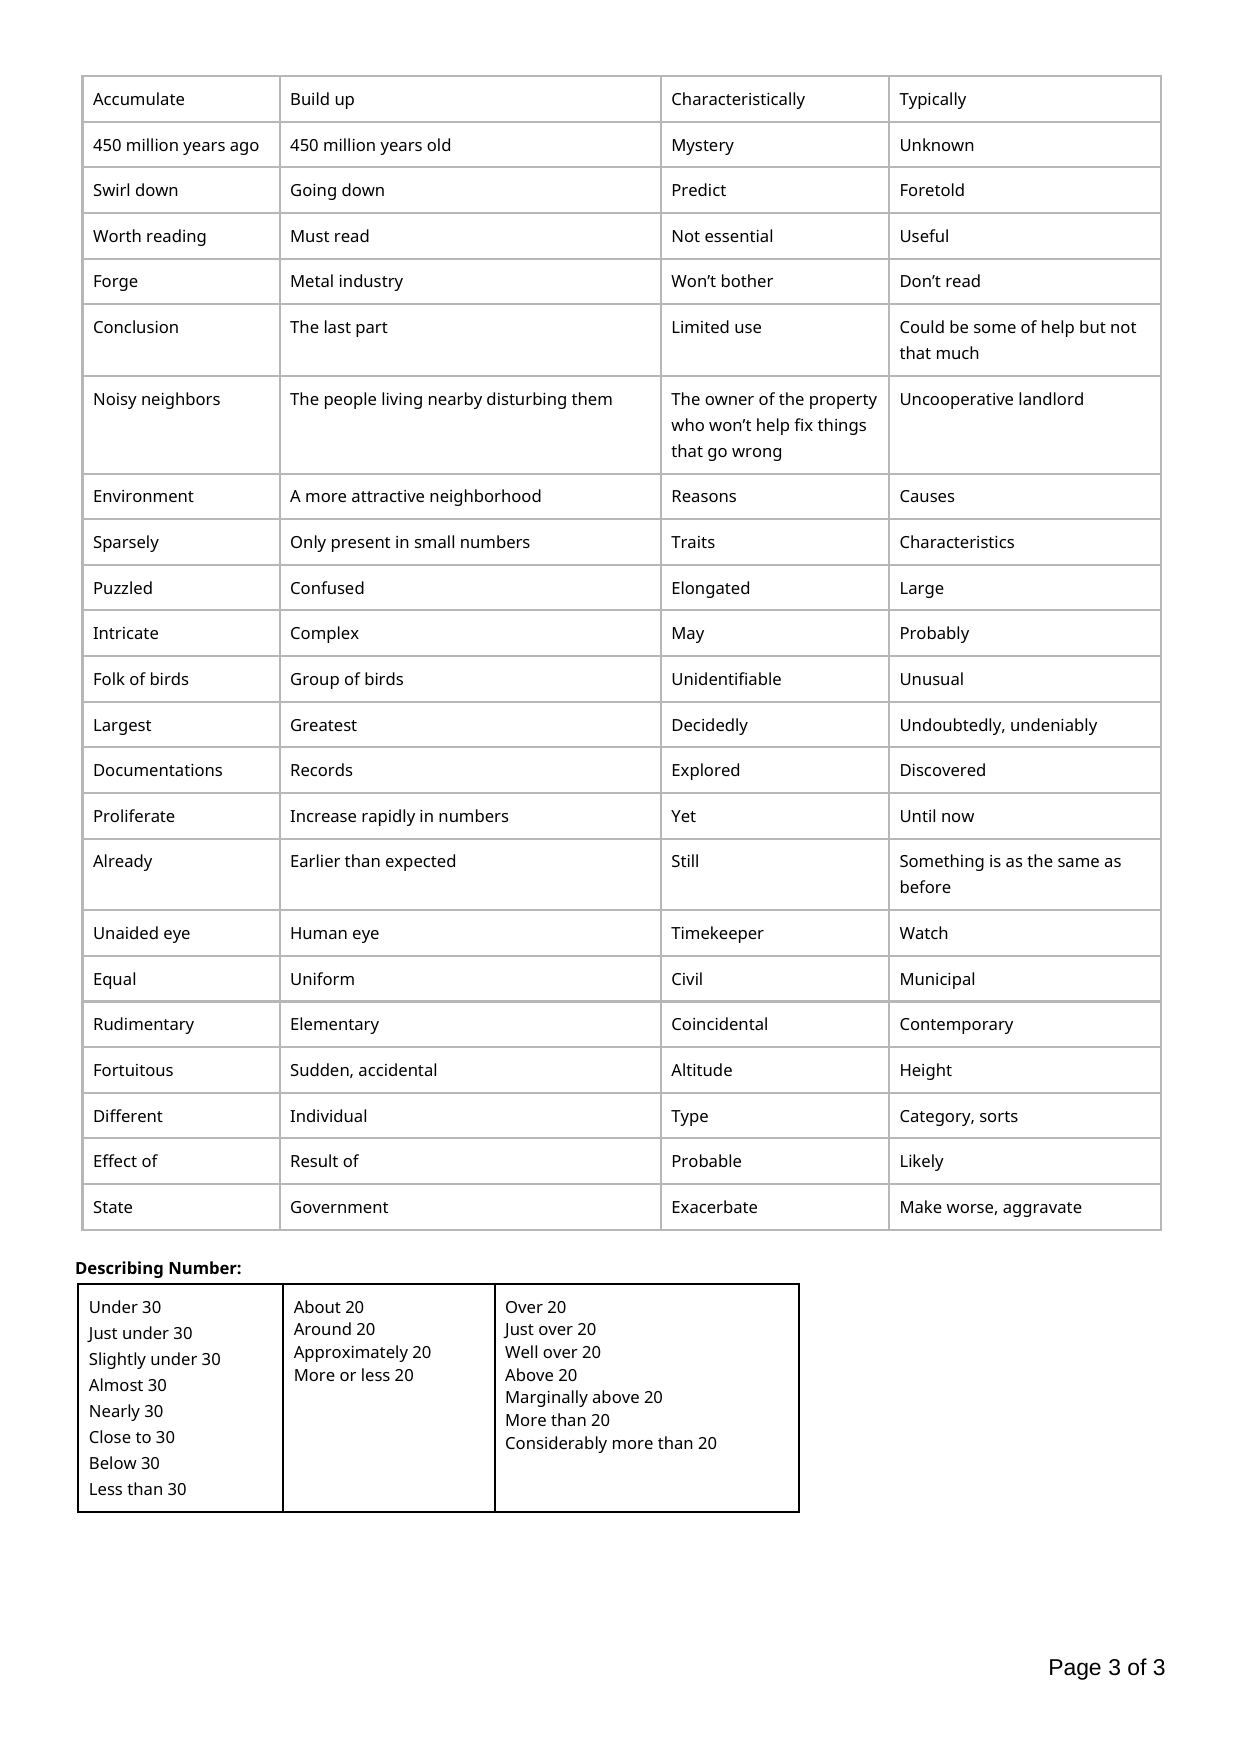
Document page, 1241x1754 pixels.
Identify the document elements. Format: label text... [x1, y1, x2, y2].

table_cell Coincidental [662, 1003, 888, 1046]
table_cell Noisy neighbors [84, 377, 279, 472]
table_cell Elementary [281, 1003, 660, 1046]
table_cell Don’t read [890, 260, 1160, 303]
table_cell Intricate [84, 611, 279, 655]
table_cell Characteristically [662, 77, 888, 121]
table_cell Characteristics [890, 520, 1160, 564]
table_cell Make worse, aggravate [890, 1185, 1160, 1228]
table_cell Human eye [281, 911, 660, 955]
table_cell Likely [890, 1139, 1160, 1183]
table_cell Uncooperative landlord [890, 377, 1160, 472]
table_cell Decidedly [662, 703, 888, 746]
table_cell Greatest [281, 703, 660, 746]
table_cell Unidentifiable [662, 657, 888, 701]
table_cell Complex [281, 611, 660, 655]
table_cell A more attractive neighborhood [281, 475, 660, 518]
table_cell Altitude [662, 1048, 888, 1092]
table_cell Useful [890, 214, 1160, 257]
table_cell Fortuitous [84, 1048, 279, 1092]
table_cell Type [662, 1094, 888, 1137]
table_cell Only present in small numbers [281, 520, 660, 564]
table_cell Something is as the same as before [890, 840, 1160, 909]
table_cell Unusual [890, 657, 1160, 701]
table_cell Earlier than expected [281, 840, 660, 909]
table_cell Must read [281, 214, 660, 257]
table_cell Accumulate [84, 77, 279, 121]
table_cell Typically [890, 77, 1160, 121]
table_cell Effect of [84, 1139, 279, 1183]
table_header Over 20 Just over 20 Well over 20 Above 20 Marginally above 20 More than 20 Considerably more than 20 [496, 1285, 798, 1511]
table_cell Proliferate [84, 794, 279, 837]
table_cell State [84, 1185, 279, 1228]
table_cell Already [84, 840, 279, 909]
table_cell Metal industry [281, 260, 660, 303]
table_cell 450 million years old [281, 123, 660, 166]
table_cell Environment [84, 475, 279, 518]
table_cell Height [890, 1048, 1160, 1092]
table_cell Result of [281, 1139, 660, 1183]
table_cell Yet [662, 794, 888, 837]
table_cell Timekeeper [662, 911, 888, 955]
table_cell Forge [84, 260, 279, 303]
table_cell Contemporary [890, 1003, 1160, 1046]
table_cell Reasons [662, 475, 888, 518]
table_cell Confused [281, 566, 660, 609]
table_cell Different [84, 1094, 279, 1137]
table_header Under 30 Just under 30 Slightly under 30 Almost 30 Nearly 30 Close to 30 Below 30 Less than 30 [79, 1285, 282, 1511]
table_cell Folk of birds [84, 657, 279, 701]
table_cell Build up [281, 77, 660, 121]
table_cell Probably [890, 611, 1160, 655]
table_cell Mystery [662, 123, 888, 166]
table_cell Unknown [890, 123, 1160, 166]
table_cell Foretold [890, 168, 1160, 212]
table_cell Going down [281, 168, 660, 212]
table_cell Traits [662, 520, 888, 564]
table_cell Civil [662, 957, 888, 1000]
table_cell Sparsely [84, 520, 279, 564]
table_cell The owner of the property who won’t help fix things that go wrong [662, 377, 888, 472]
text Describing Number: [75, 1257, 1165, 1279]
table_cell Won’t bother [662, 260, 888, 303]
table_cell Uniform [281, 957, 660, 1000]
table_cell Limited use [662, 305, 888, 375]
table_cell Puzzled [84, 566, 279, 609]
table_cell Not essential [662, 214, 888, 257]
table_cell Undoubtedly, undeniably [890, 703, 1160, 746]
table_cell Government [281, 1185, 660, 1228]
table_cell Individual [281, 1094, 660, 1137]
table_cell Predict [662, 168, 888, 212]
table_cell Largest [84, 703, 279, 746]
table_cell The last part [281, 305, 660, 375]
table_cell Explored [662, 748, 888, 792]
table_cell Records [281, 748, 660, 792]
table_cell Watch [890, 911, 1160, 955]
table_cell Still [662, 840, 888, 909]
table_cell Sudden, accidental [281, 1048, 660, 1092]
table_cell Rudimentary [84, 1003, 279, 1046]
table_cell Unaided eye [84, 911, 279, 955]
table_cell Conclusion [84, 305, 279, 375]
table_cell Swirl down [84, 168, 279, 212]
table_cell Worth reading [84, 214, 279, 257]
table_cell Discovered [890, 748, 1160, 792]
table_cell Causes [890, 475, 1160, 518]
table_cell Exacerbate [662, 1185, 888, 1228]
table_cell The people living nearby disturbing them [281, 377, 660, 472]
table_cell Increase rapidly in numbers [281, 794, 660, 837]
table_cell May [662, 611, 888, 655]
table_cell Large [890, 566, 1160, 609]
table_cell Municipal [890, 957, 1160, 1000]
table_cell Equal [84, 957, 279, 1000]
table_cell Group of birds [281, 657, 660, 701]
table_cell Category, sorts [890, 1094, 1160, 1137]
table_cell Elongated [662, 566, 888, 609]
table_cell Documentations [84, 748, 279, 792]
table_cell 450 million years ago [84, 123, 279, 166]
table_cell Probable [662, 1139, 888, 1183]
table_cell Could be some of help but not that much [890, 305, 1160, 375]
table_cell Until now [890, 794, 1160, 837]
table_header About 20 Around 20 Approximately 20 More or less 20 [284, 1285, 494, 1511]
